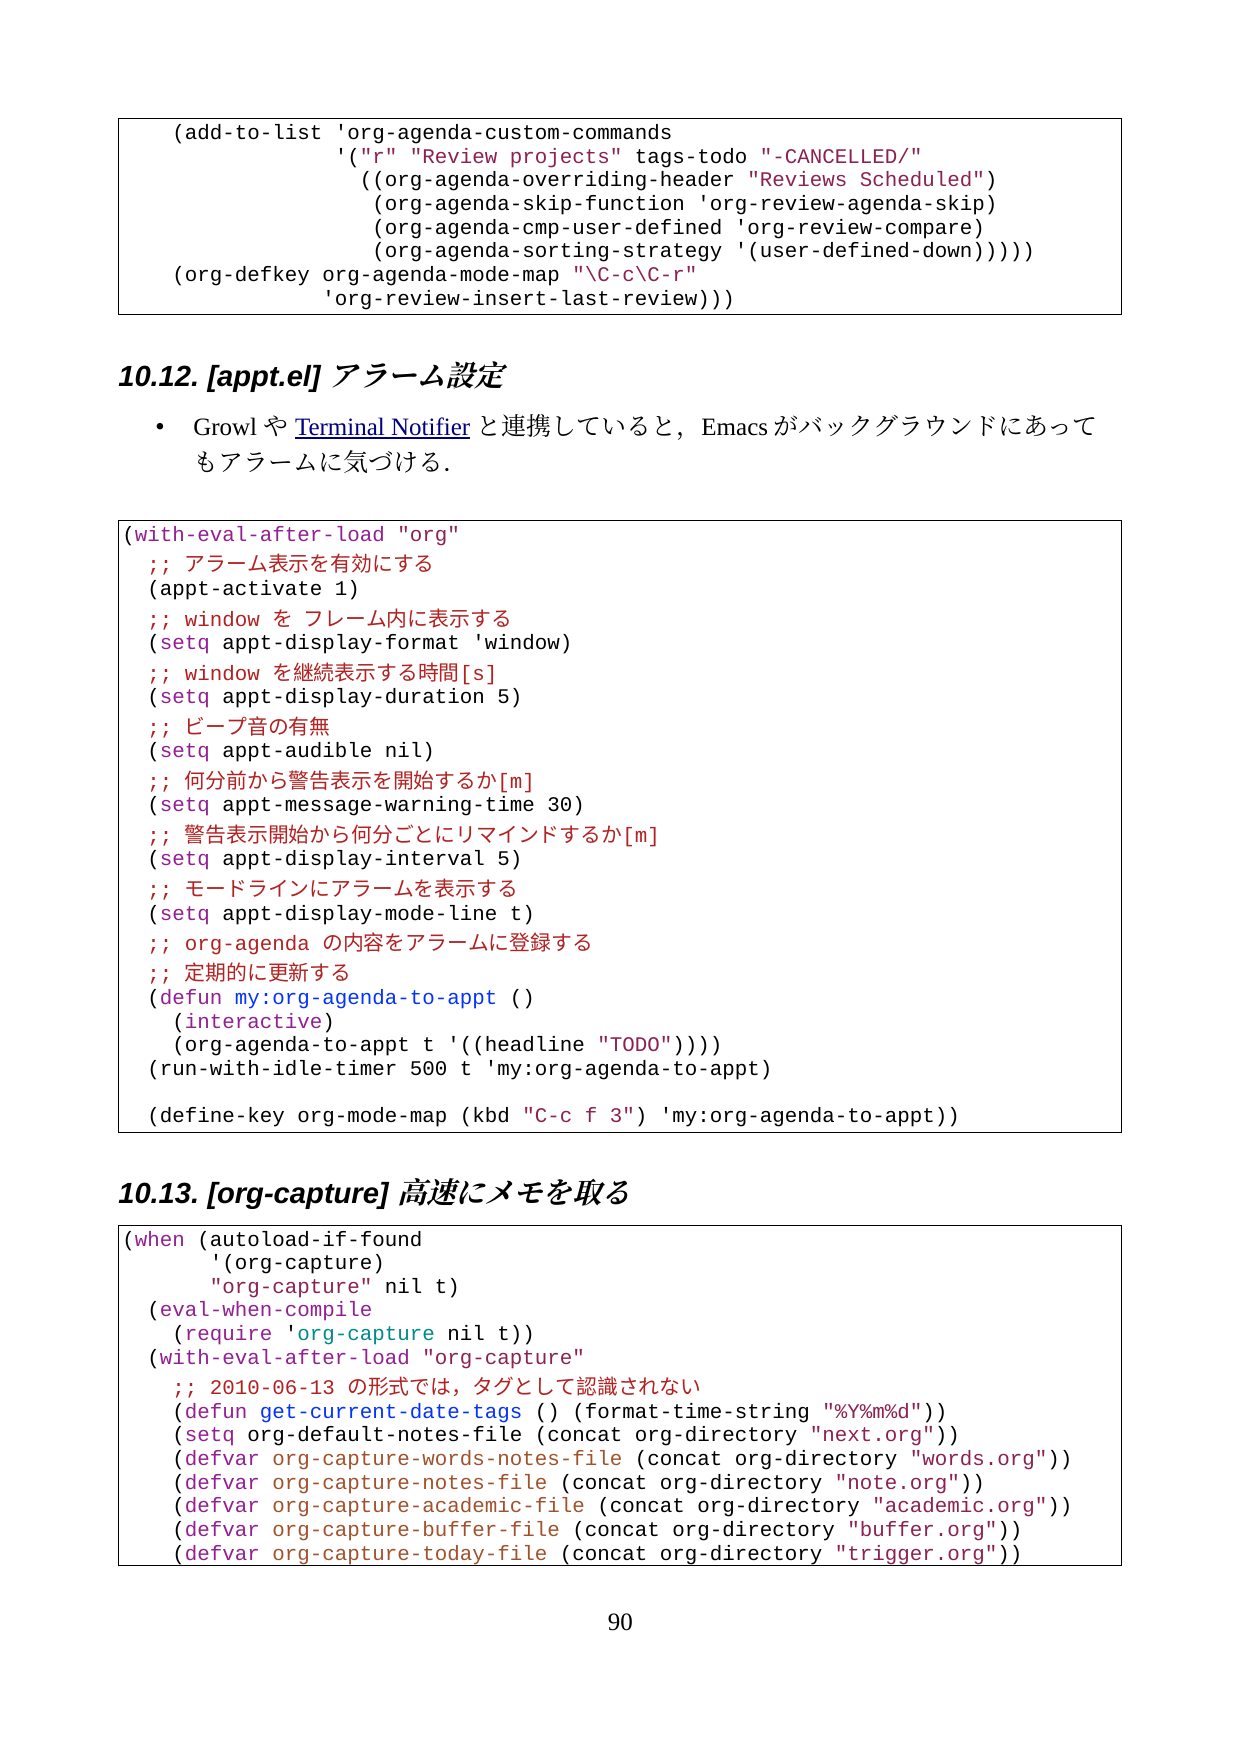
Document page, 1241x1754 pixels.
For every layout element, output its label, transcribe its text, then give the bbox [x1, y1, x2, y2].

text (with-eval-after-load "org-capture" [119, 1343, 1121, 1366]
list Growl や Terminal Notifier と連携していると，Emacsがバックグラウンドにあってもアラームに気づける． [156, 407, 1122, 508]
text ;; org-agenda の内容をアラームに登録する [119, 922, 1121, 953]
text ;; 2010-06-13 の形式では，タグとして認識されない [119, 1366, 1121, 1397]
text (add-to-list 'org-agenda-custom-commands [119, 119, 1121, 142]
text (org-defkey org-agenda-mode-map "\C-c\C-r" [119, 260, 1121, 284]
text (when (autoload-if-found [119, 1226, 1121, 1248]
subtitle [appt.el] アラーム設定 [118, 353, 1122, 394]
text ;; window を継続表示する時間[s] [119, 652, 1121, 682]
text (appt-activate 1) [119, 574, 1121, 598]
text (org-agenda-cmp-user-defined 'org-review-compare) [119, 213, 1121, 236]
text (setq appt-display-duration 5) [119, 682, 1121, 706]
text "org-capture" nil t) [119, 1272, 1121, 1296]
text ;; アラーム表示を有効にする [119, 544, 1121, 574]
text (org-agenda-sorting-strategy '(user-defined-down))))) [119, 236, 1121, 260]
text (setq org-default-notes-file (concat org-directory "next.org")) [119, 1421, 1121, 1444]
text (define-key org-mode-map (kbd "C-c f 3") 'my:org-agenda-to-appt)) [119, 1101, 1121, 1132]
text (defun my:org-agenda-to-appt () [119, 983, 1121, 1007]
text ;; 警告表示開始から何分ごとにリマインドするか[m] [119, 814, 1121, 844]
text (with-eval-after-load "org" [119, 521, 1121, 544]
text ((org-agenda-overriding-header "Reviews Scheduled") [119, 165, 1121, 189]
text (require 'org-capture nil t)) [119, 1319, 1121, 1343]
text (org-agenda-skip-function 'org-review-agenda-skip) [119, 189, 1121, 213]
text (setq appt-display-mode-line t) [119, 898, 1121, 922]
text (defun get-current-date-tags () (format-time-string "%Y%m%d")) [119, 1397, 1121, 1421]
text ;; 定期的に更新する [119, 953, 1121, 983]
text (defvar org-capture-academic-file (concat org-directory "academic.org")) [119, 1491, 1121, 1515]
text (org-agenda-to-appt t '((headline "TODO")))) [119, 1030, 1121, 1054]
text (setq appt-audible nil) [119, 736, 1121, 760]
text '(org-capture) [119, 1248, 1121, 1272]
subtitle [org-capture] 高速にメモを取る [118, 1170, 1122, 1212]
text (eval-when-compile [119, 1296, 1121, 1319]
text 'org-review-insert-last-review))) [119, 284, 1121, 314]
text ;; ビープ音の有無 [119, 706, 1121, 736]
text ;; モードラインにアラームを表示する [119, 868, 1121, 898]
text (defvar org-capture-today-file (concat org-directory "trigger.org")) [119, 1539, 1121, 1565]
text (setq appt-display-format 'window) [119, 628, 1121, 652]
text ;; window を フレーム内に表示する [119, 598, 1121, 628]
text ;; 何分前から警告表示を開始するか[m] [119, 760, 1121, 790]
text (setq appt-message-warning-time 30) [119, 790, 1121, 814]
text '("r" "Review projects" tags-todo "-CANCELLED/" [119, 142, 1121, 165]
text (defvar org-capture-words-notes-file (concat org-directory "words.org")) [119, 1444, 1121, 1468]
text (run-with-idle-timer 500 t 'my:org-agenda-to-appt) [119, 1054, 1121, 1078]
text (interactive) [119, 1007, 1121, 1030]
text (defvar org-capture-buffer-file (concat org-directory "buffer.org")) [119, 1515, 1121, 1539]
text (setq appt-display-interval 5) [119, 844, 1121, 868]
text (defvar org-capture-notes-file (concat org-directory "note.org")) [119, 1468, 1121, 1491]
